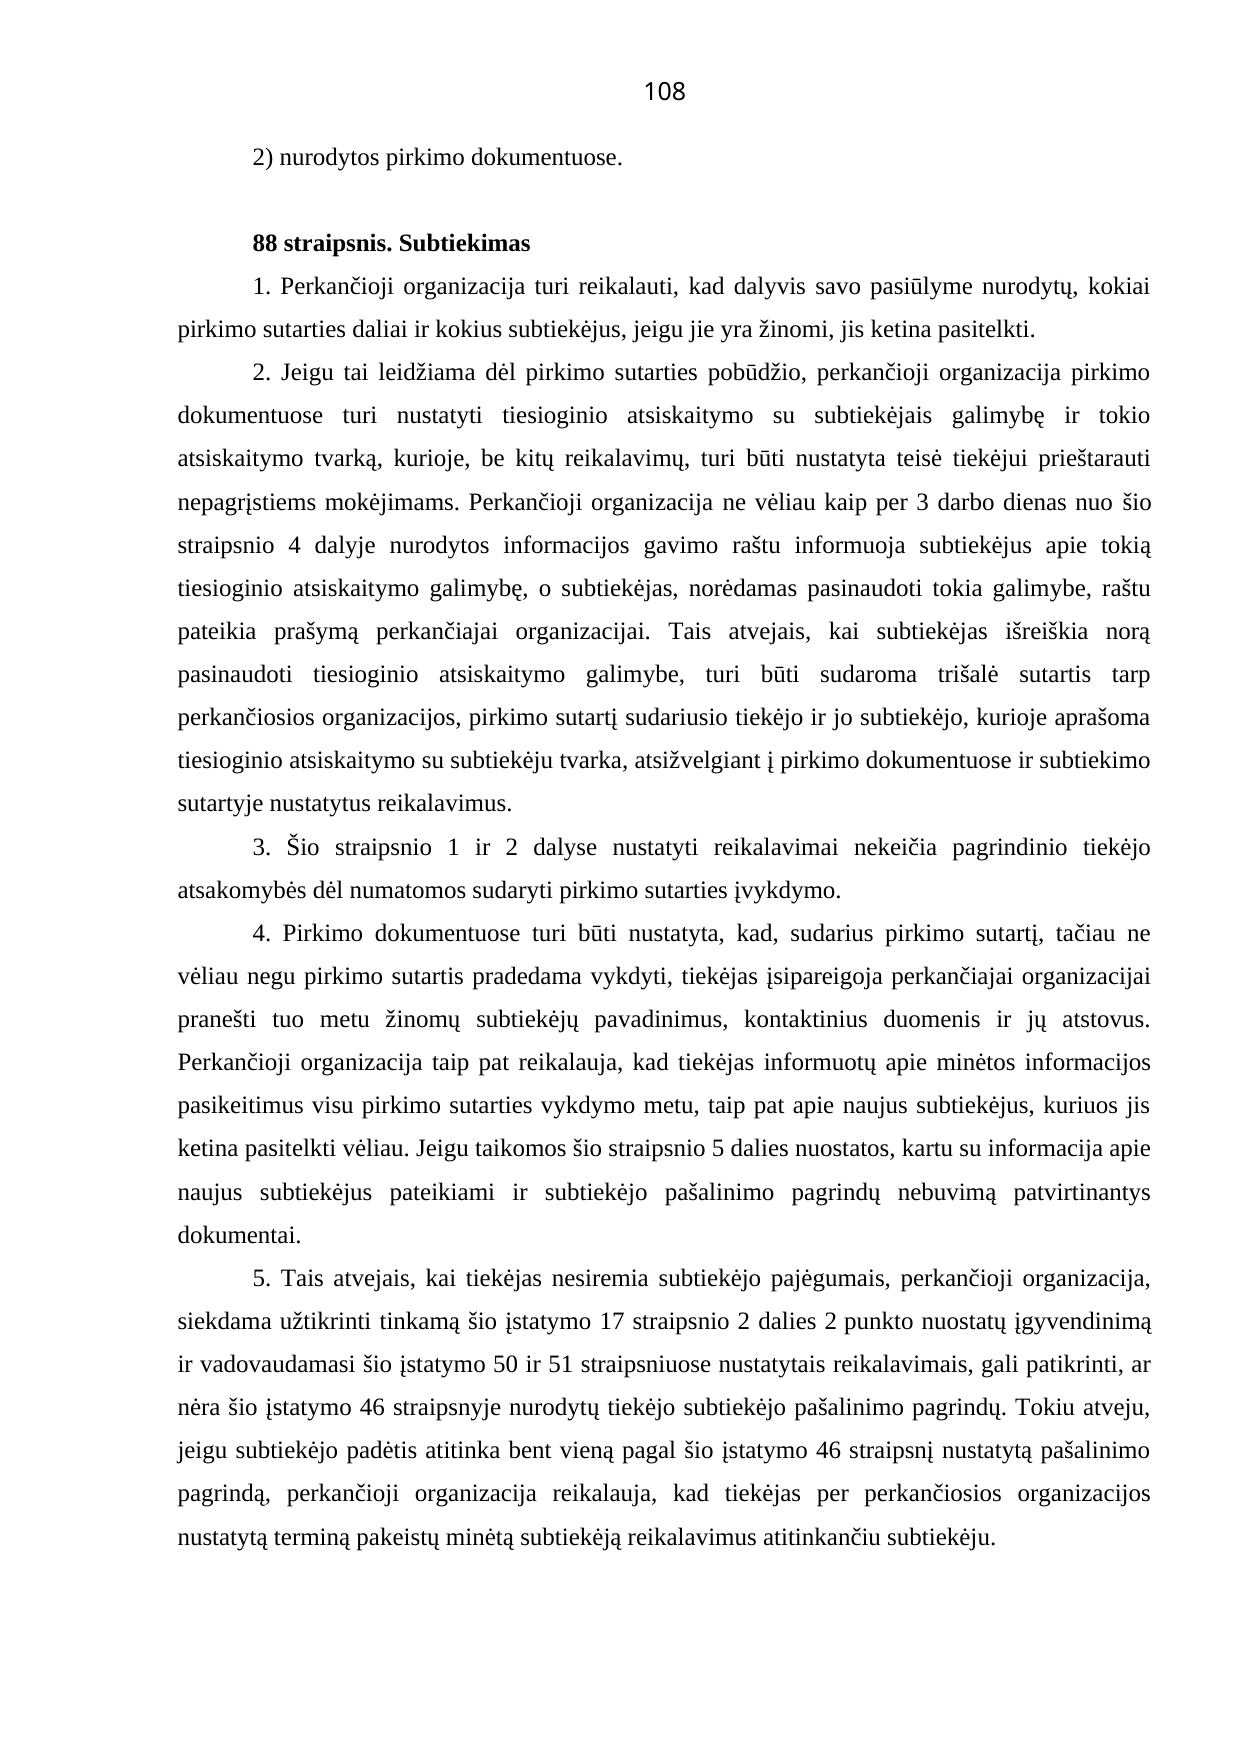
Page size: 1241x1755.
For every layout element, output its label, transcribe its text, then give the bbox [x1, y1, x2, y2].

text 2. Jeigu tai leidžiama dėl pirkimo sutarties pobūdžio, perkančioji organizacija pirkimo dokumentuose turi nustatyti tiesioginio atsiskaitymo su subtiekėjais galimybę ir tokio atsiskaitymo tvarką, kurioje, be kitų reikalavimų, turi būti nustatyta teisė tiekėjui prieštarauti nepagrįstiems mokėjimams. Perkančioji organizacija ne vėliau kaip per 3 darbo dienas nuo šio straipsnio 4 dalyje nurodytos informacijos gavimo raštu informuoja subtiekėjus apie tokią tiesioginio atsiskaitymo galimybę, o subtiekėjas, norėdamas pasinaudoti tokia galimybe, raštu pateikia prašymą perkančiajai organizacijai. Tais atvejais, kai subtiekėjas išreiškia norą pasinaudoti tiesioginio atsiskaitymo galimybe, turi būti sudaroma trišalė sutartis tarp perkančiosios organizacijos, pirkimo sutartį sudariusio tiekėjo ir jo subtiekėjo, kurioje aprašoma tiesioginio atsiskaitymo su subtiekėju tvarka, atsižvelgiant į pirkimo dokumentuose ir subtiekimo sutartyje nustatytus reikalavimus. [177, 357, 1152, 817]
text 88 straipsnis. Subtiekimas [177, 228, 1152, 257]
text 3. Šio straipsnio 1 ir 2 dalyse nustatyti reikalavimai nekeičia pagrindinio tiekėjo atsakomybės dėl numatomos sudaryti pirkimo sutarties įvykdymo. [177, 832, 1152, 903]
subtitle 5. Tais atvejais, kai tiekėjas nesiremia subtiekėjo pajėgumais, perkančioji organizacija, siekdama užtikrinti tinkamą šio įstatymo 17 straipsnio 2 dalies 2 punkto nuostatų įgyvendinimą ir vadovaudamasi šio įstatymo 50 ir 51 straipsniuose nustatytais reikalavimais, gali patikrinti, ar nėra šio įstatymo 46 straipsnyje nurodytų tiekėjo subtiekėjo pašalinimo pagrindų. Tokiu atveju, jeigu subtiekėjo padėtis atitinka bent vieną pagal šio įstatymo 46 straipsnį nustatytą pašalinimo pagrindą, perkančioji organizacija reikalauja, kad tiekėjas per perkančiosios organizacijos nustatytą terminą pakeistų minėtą subtiekėją reikalavimus atitinkančiu subtiekėju. [177, 1263, 1152, 1550]
text 1. Perkančioji organizacija turi reikalauti, kad dalyvis savo pasiūlyme nurodytų, kokiai pirkimo sutarties daliai ir kokius subtiekėjus, jeigu jie yra žinomi, jis ketina pasitelkti. [177, 271, 1152, 343]
text 4. Pirkimo dokumentuose turi būti nustatyta, kad, sudarius pirkimo sutartį, tačiau ne vėliau negu pirkimo sutartis pradedama vykdyti, tiekėjas įsipareigoja perkančiajai organizacijai pranešti tuo metu žinomų subtiekėjų pavadinimus, kontaktinius duomenis ir jų atstovus. Perkančioji organizacija taip pat reikalauja, kad tiekėjas informuotų apie minėtos informacijos pasikeitimus visu pirkimo sutarties vykdymo metu, taip pat apie naujus subtiekėjus, kuriuos jis ketina pasitelkti vėliau. Jeigu taikomos šio straipsnio 5 dalies nuostatos, kartu su informacija apie naujus subtiekėjus pateikiami ir subtiekėjo pašalinimo pagrindų nebuvimą patvirtinantys dokumentai. [177, 918, 1152, 1248]
text 2) nurodytos pirkimo dokumentuose. [177, 142, 1152, 170]
